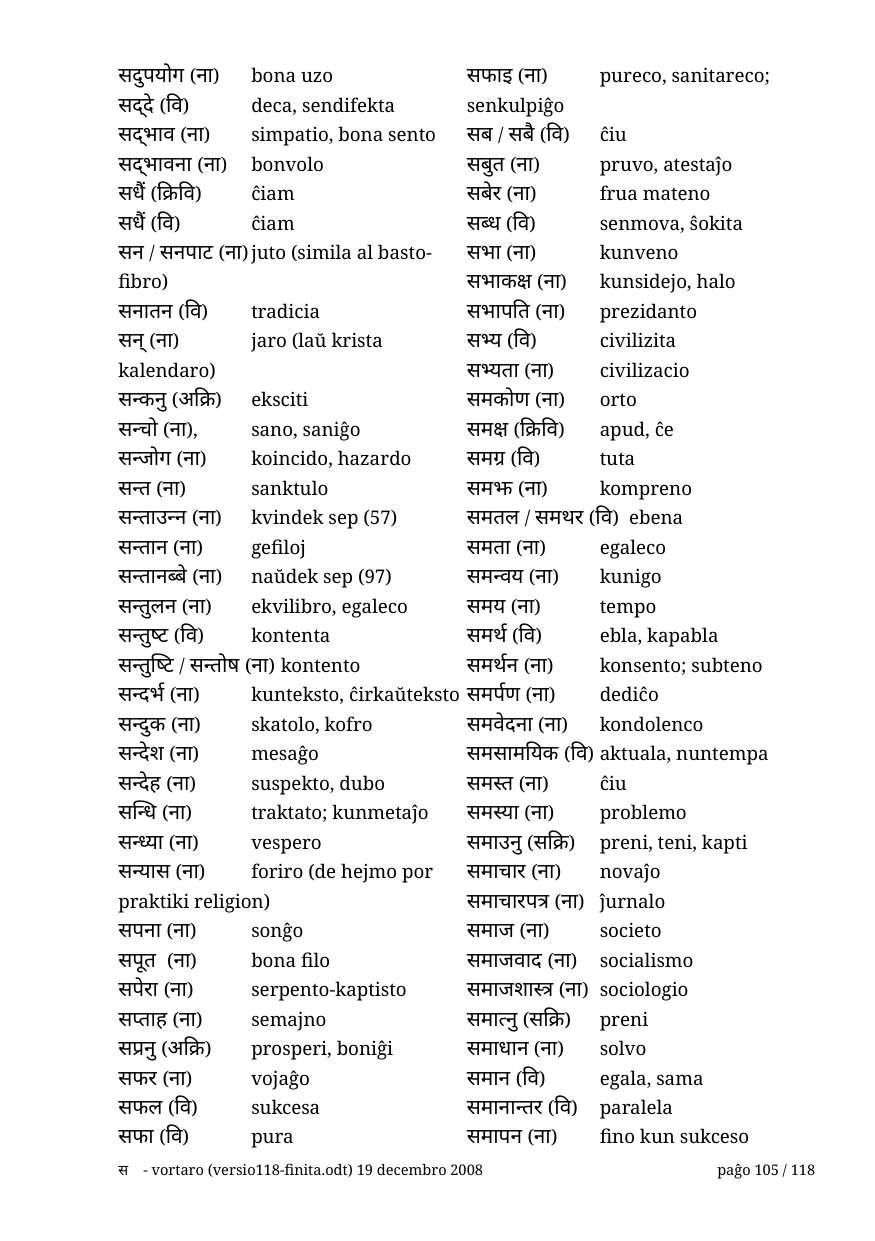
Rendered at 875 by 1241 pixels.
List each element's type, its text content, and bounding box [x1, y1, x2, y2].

text सन्धि (ना) traktato; kunmetaĵo [118, 796, 467, 826]
text समतल / समथर (वि) ebena [467, 501, 815, 531]
text सदुपयोग (ना) bona uzo [118, 59, 467, 88]
text सप्रनु (अक्रि) prosperi, boniĝi [118, 1032, 467, 1061]
text सभाकक्ष (ना) kunsidejo, halo [467, 265, 815, 295]
text सपना (ना) sonĝo [118, 914, 467, 943]
text सद्दे (वि) deca, sendifekta [118, 88, 467, 118]
text समाचारपत्र (ना) ĵurnalo [467, 884, 815, 914]
text सन्तुलन (ना) ekvilibro, egaleco [118, 590, 467, 619]
text समर्थ (वि) ebla, kapabla [467, 619, 815, 649]
text समाचार (ना) novaĵo [467, 855, 815, 884]
text सन्यास (ना) foriro (de hejmo por praktiki religion) [118, 855, 467, 914]
text समता (ना) egaleco [467, 531, 815, 560]
text सबुत (ना) pruvo, atestaĵo [467, 147, 815, 177]
text सन्तानब्बे (ना) naŭdek sep (97) [118, 560, 467, 590]
text सप्ताह (ना) semajno [118, 1002, 467, 1032]
text समात्‍नु (सक्रि) preni [467, 1002, 815, 1032]
text सन्ताउन्न (ना) kvindek sep (57) [118, 501, 467, 531]
text समर्पण (ना) dediĉo [467, 678, 815, 708]
text सन्जोग (ना) koincido, hazardo [118, 442, 467, 472]
text समक्ष (क्रिवि) apud, ĉe [467, 413, 815, 442]
text सन्तुष्ट (वि) kontenta [118, 619, 467, 649]
text समझ (ना) kompreno [467, 472, 815, 501]
text समाउनु (सक्रि) preni, teni, kapti [467, 826, 815, 855]
text समाजवाद (ना) socialismo [467, 943, 815, 973]
text सन्कनु (अक्रि) eksciti [118, 383, 467, 413]
text सफर (ना) vojaĝo [118, 1061, 467, 1091]
text समाज (ना) societo [467, 914, 815, 943]
text सबेर (ना) frua mateno [467, 177, 815, 206]
text सद्‌भाव (ना) simpatio, bona sento [118, 118, 467, 147]
text सन्देह (ना) suspekto, dubo [118, 767, 467, 796]
text समाजशास्त्र (ना) sociologio [467, 973, 815, 1002]
text सब / सबै (वि) ĉiu [467, 118, 815, 147]
text समग्र (वि) tuta [467, 442, 815, 472]
text समय (ना) tempo [467, 590, 815, 619]
text सभ्य (वि) civilizita [467, 324, 815, 354]
text सफल (वि) sukcesa [118, 1091, 467, 1120]
text सन / सनपाट (ना) juto (simila al basto-fibro) [118, 236, 467, 295]
text समकोण (ना) orto [467, 383, 815, 413]
text समस्या (ना) problemo [467, 796, 815, 826]
text सन्तान (ना) gefiloj [118, 531, 467, 560]
text सन्चो (ना), sano, saniĝo [118, 413, 467, 442]
text सपेरा (ना) serpento-kaptisto [118, 973, 467, 1002]
text समान (वि) egala, sama [467, 1061, 815, 1091]
text समानान्तर (वि) paralela [467, 1091, 815, 1120]
text सफाइ (ना) pureco, sanitareco; senkulpiĝo [467, 59, 815, 118]
text सन्दर्भ (ना) kunteksto, ĉirkaŭteksto [118, 678, 467, 708]
text सभा (ना) kunveno [467, 236, 815, 265]
text समवेदना (ना) kondolenco [467, 708, 815, 737]
text सधैं (क्रिवि) ĉiam [118, 177, 467, 206]
text समाधान (ना) solvo [467, 1032, 815, 1061]
text सब्ध (वि) senmova, ŝokita [467, 206, 815, 236]
text सभ्यता (ना) civilizacio [467, 354, 815, 383]
text सन् (ना) jaro (laŭ krista kalendaro) [118, 324, 467, 383]
text सन्त (ना) sanktulo [118, 472, 467, 501]
text सन्दुक (ना) skatolo, kofro [118, 708, 467, 737]
text सन्ध्या (ना) vespero [118, 826, 467, 855]
text समन्वय (ना) kunigo [467, 560, 815, 590]
text सन्तुष्टि / सन्तोष (ना) kontento [118, 649, 467, 678]
text सद्‌भावना (ना) bonvolo [118, 147, 467, 177]
text सपूत (ना) bona filo [118, 943, 467, 973]
text समर्थन (ना) konsento; subteno [467, 649, 815, 678]
text सधैं (वि) ĉiam [118, 206, 467, 236]
text सभापति (ना) prezidanto [467, 295, 815, 324]
text सन्देश (ना) mesaĝo [118, 737, 467, 767]
text सनातन (वि) tradicia [118, 295, 467, 324]
text समस्त (ना) ĉiu [467, 767, 815, 796]
text समापन (ना) fino kun sukceso [467, 1120, 815, 1150]
text समसामयिक (वि) aktuala, nuntempa [467, 737, 815, 767]
text सफा (वि) pura [118, 1120, 467, 1150]
